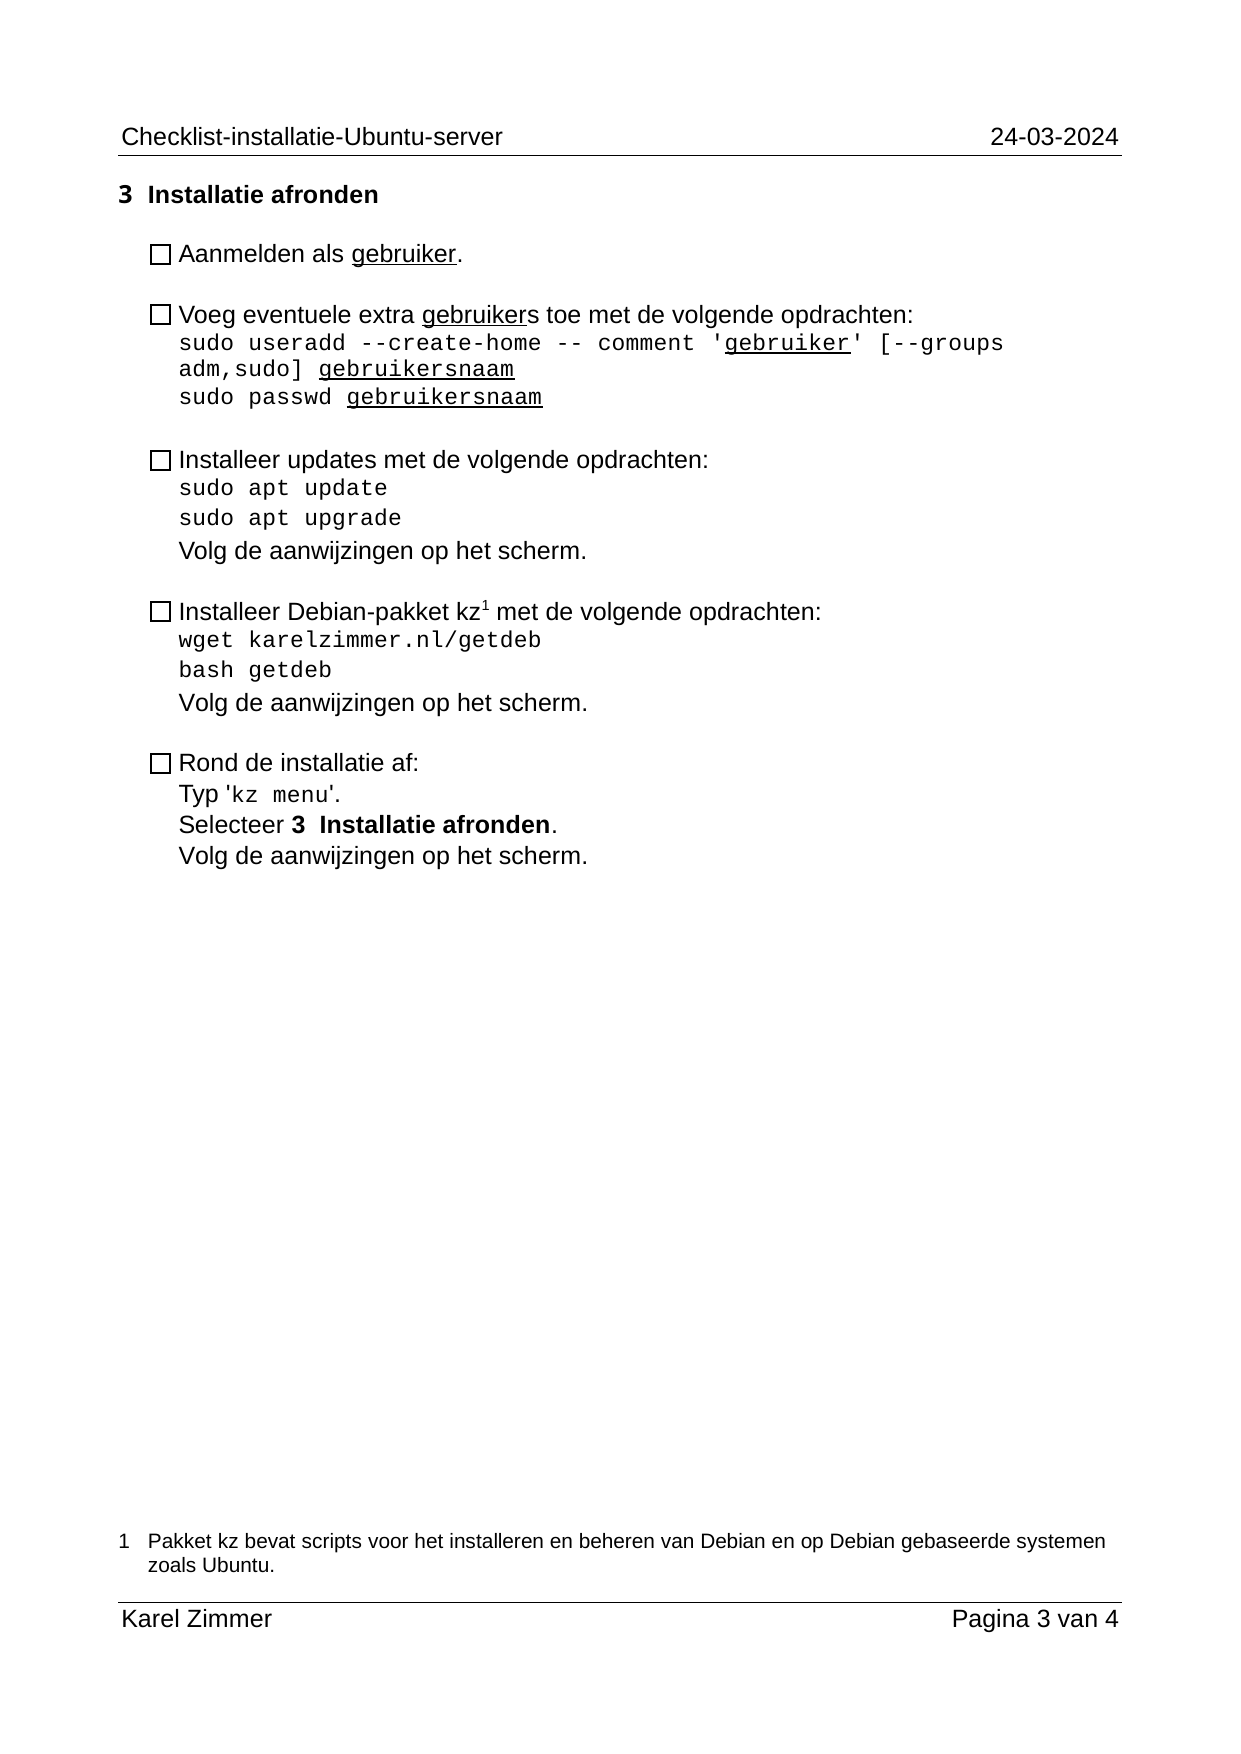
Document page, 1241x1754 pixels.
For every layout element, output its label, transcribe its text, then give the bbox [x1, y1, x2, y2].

table_cell [118, 536, 142, 566]
table_cell [118, 415, 142, 445]
table_cell [142, 597, 177, 627]
table_cell [118, 841, 142, 871]
table_cell [142, 566, 177, 597]
table_cell [142, 415, 177, 445]
list Installatie afronden [118, 177, 1122, 211]
table_cell [118, 330, 142, 384]
table_cell [177, 415, 1122, 445]
table_cell Volg de aanwijzingen op het scherm. [177, 536, 1122, 566]
table_cell sudo passwd gebruikersnaam [177, 384, 1122, 415]
table_header Aanmelden als gebruiker. [177, 239, 1122, 269]
table_cell [142, 384, 177, 415]
table_cell [142, 269, 177, 300]
table_cell [142, 475, 177, 506]
table_cell Typ 'kz menu'. [177, 779, 1122, 810]
table_cell sudo apt upgrade [177, 506, 1122, 536]
table_cell [142, 810, 177, 841]
table_cell [118, 566, 142, 597]
table_header [142, 239, 177, 269]
table_cell Volg de aanwijzingen op het scherm. [177, 841, 1122, 871]
table_cell Rond de installatie af: [177, 748, 1122, 778]
table_cell [118, 269, 142, 300]
table_cell wget karelzimmer.nl/getdeb [177, 627, 1122, 657]
table_cell Installeer updates met de volgende opdrachten: [177, 445, 1122, 475]
table_cell [118, 688, 142, 718]
table_cell Volg de aanwijzingen op het scherm. [177, 688, 1122, 718]
table_cell Installeer Debian-pakket kz met de volgende opdrachten: [177, 597, 1122, 627]
table_cell [118, 748, 142, 778]
table_cell [142, 718, 177, 748]
table_cell [118, 779, 142, 810]
table_cell [142, 779, 177, 810]
table_cell sudo useradd --create-home -- comment 'gebruiker' [--groups adm,sudo] gebruikersnaam [177, 330, 1122, 384]
table_cell [177, 718, 1122, 748]
table_cell Selecteer 3 Installatie afronden. [177, 810, 1122, 841]
table_cell [118, 506, 142, 536]
table_cell [118, 300, 142, 330]
table_cell sudo apt update [177, 475, 1122, 506]
table_header [118, 239, 142, 269]
table_cell [118, 384, 142, 415]
table_cell [142, 445, 177, 475]
table_cell [118, 718, 142, 748]
table_cell [177, 269, 1122, 300]
table_cell [118, 475, 142, 506]
table_cell Voeg eventuele extra gebruikers toe met de volgende opdrachten: [177, 300, 1122, 330]
table_cell [142, 627, 177, 657]
table_cell [142, 841, 177, 871]
table_cell [142, 688, 177, 718]
table_cell [118, 657, 142, 687]
table_cell [118, 445, 142, 475]
table_cell [142, 748, 177, 778]
table_cell [118, 597, 142, 627]
table_cell [142, 506, 177, 536]
table_cell [118, 810, 142, 841]
table_cell [142, 536, 177, 566]
table_cell [142, 330, 177, 384]
table_cell [142, 300, 177, 330]
table_cell [118, 627, 142, 657]
table_cell bash getdeb [177, 657, 1122, 687]
table_cell [142, 657, 177, 687]
table_cell [177, 566, 1122, 597]
